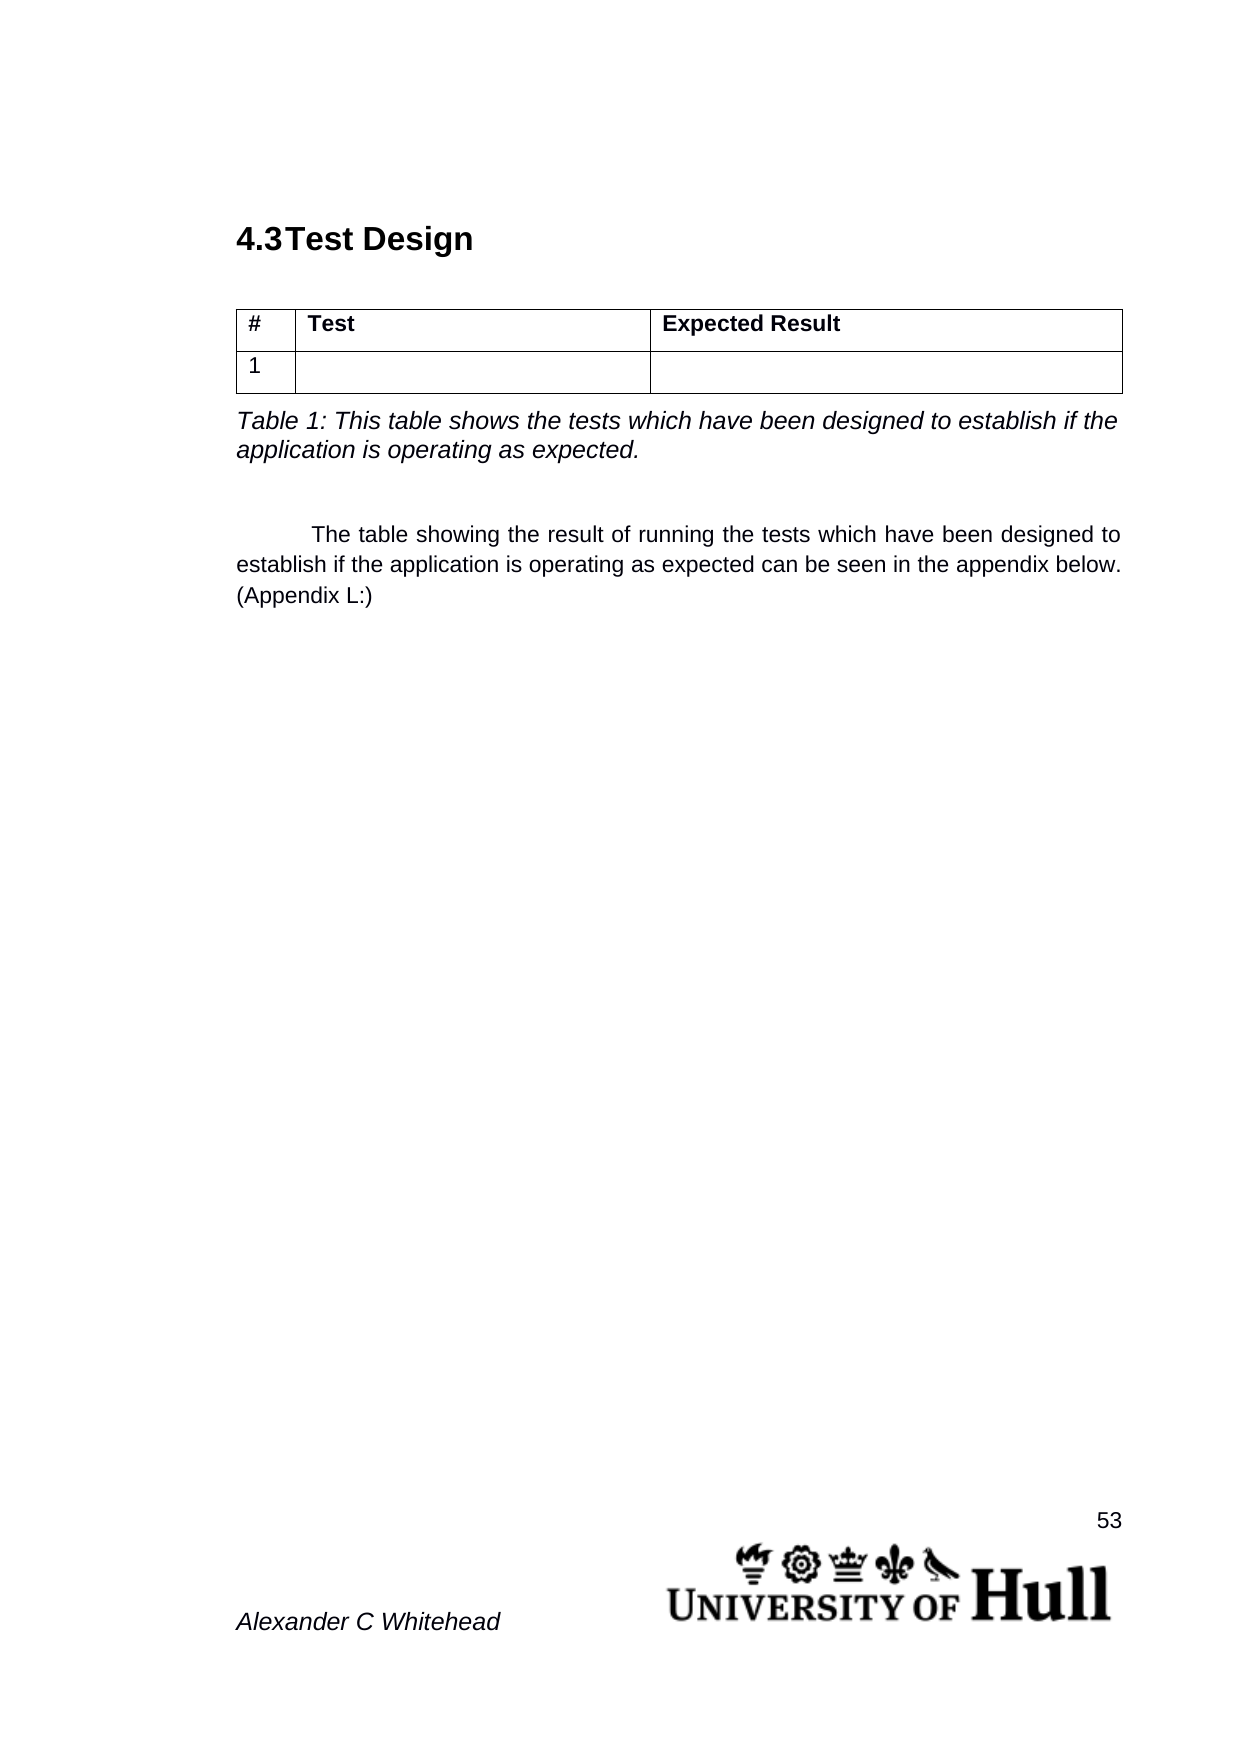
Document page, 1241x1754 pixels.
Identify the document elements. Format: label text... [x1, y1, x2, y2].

subtitle Test Design [236, 219, 1122, 258]
table_header Expected Result [651, 310, 1122, 351]
table_header Test [296, 310, 650, 351]
table_cell [651, 352, 1122, 393]
picture [660, 1533, 1120, 1631]
table_cell [296, 352, 650, 393]
table_header # [237, 310, 295, 351]
text The table showing the result of running the tests which have been designed to establish if the application is operating as expected can be seen in the appendix below. (Appendix L:) [236, 521, 1122, 608]
table_cell 1 [237, 352, 295, 393]
text Table 1: This table shows the tests which have been designed to establish if the application is operating as expected. [236, 406, 1122, 464]
